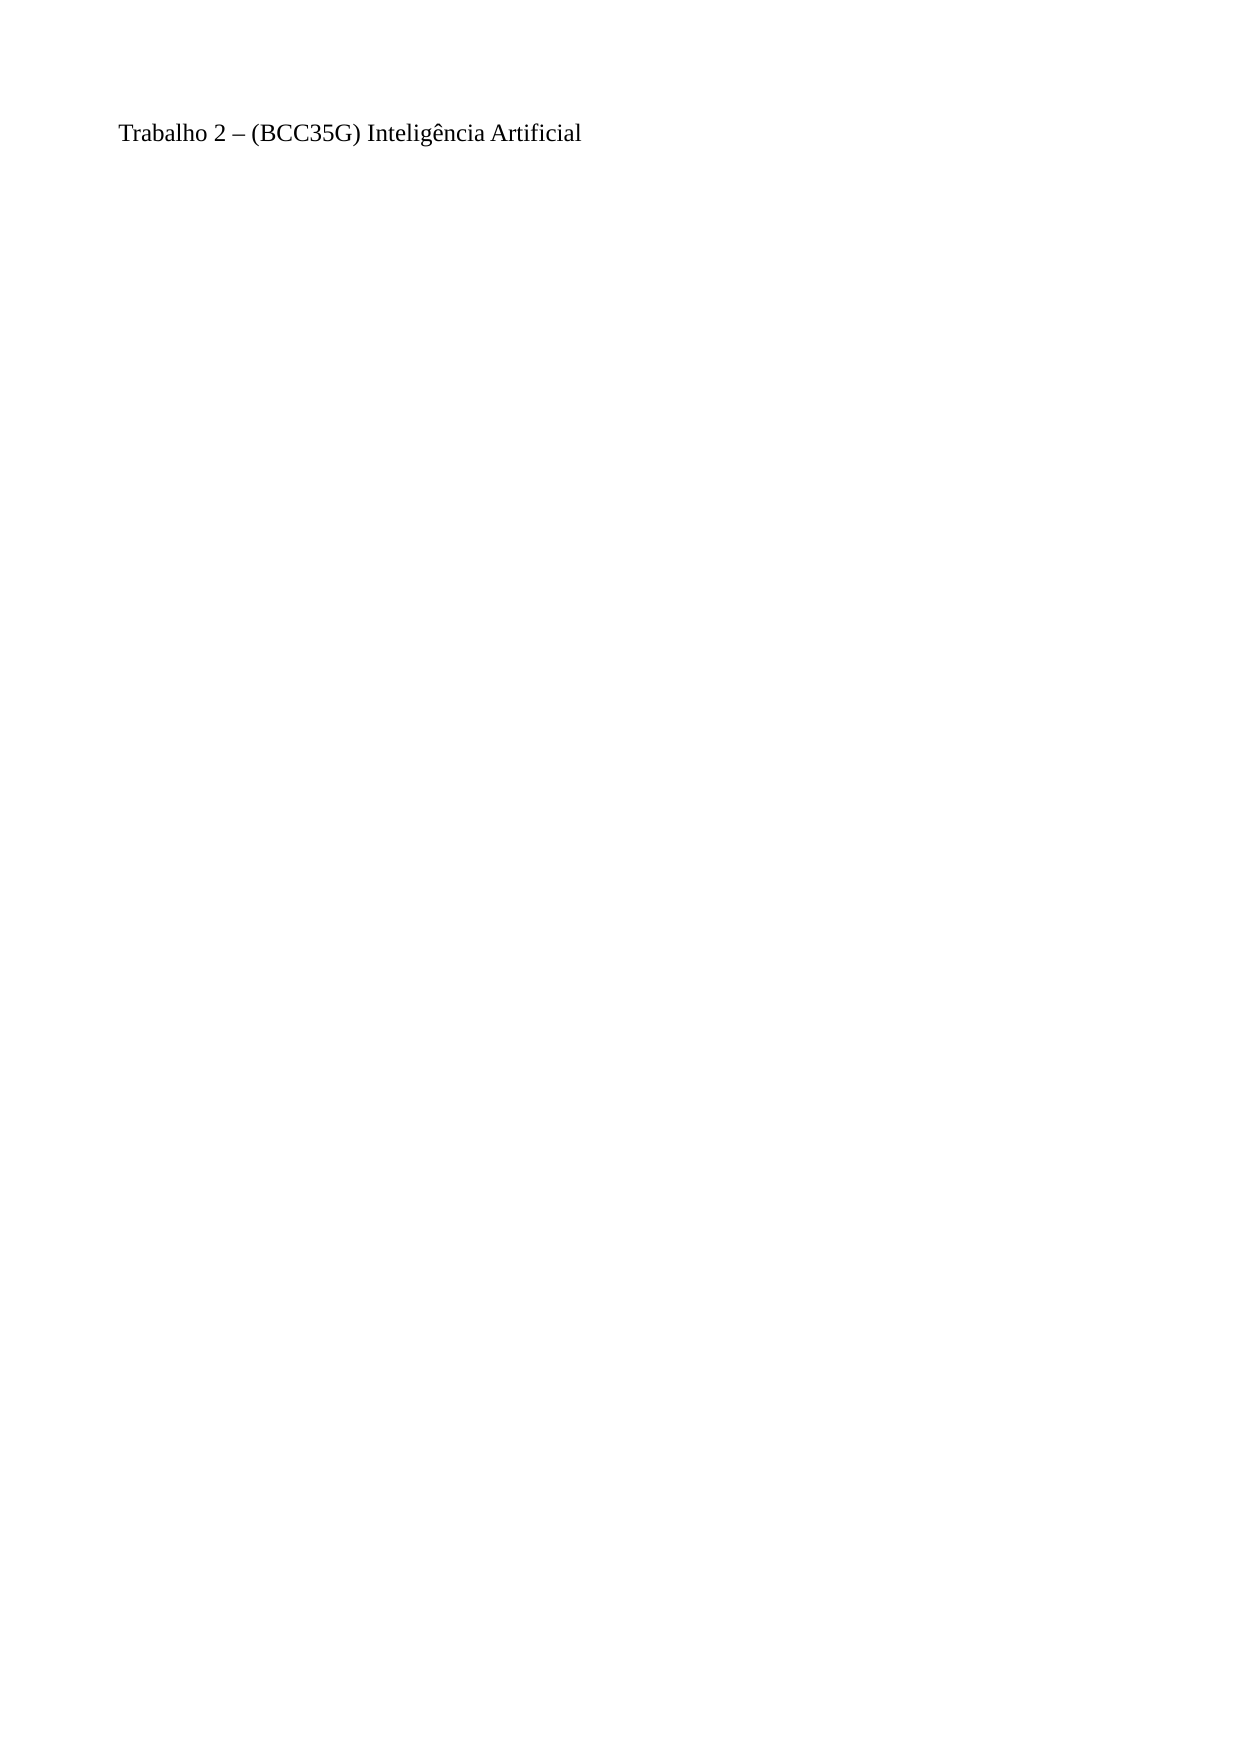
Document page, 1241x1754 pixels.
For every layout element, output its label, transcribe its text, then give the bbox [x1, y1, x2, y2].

text Trabalho 2 – (BCC35G) Inteligência Artificial [118, 118, 1122, 147]
